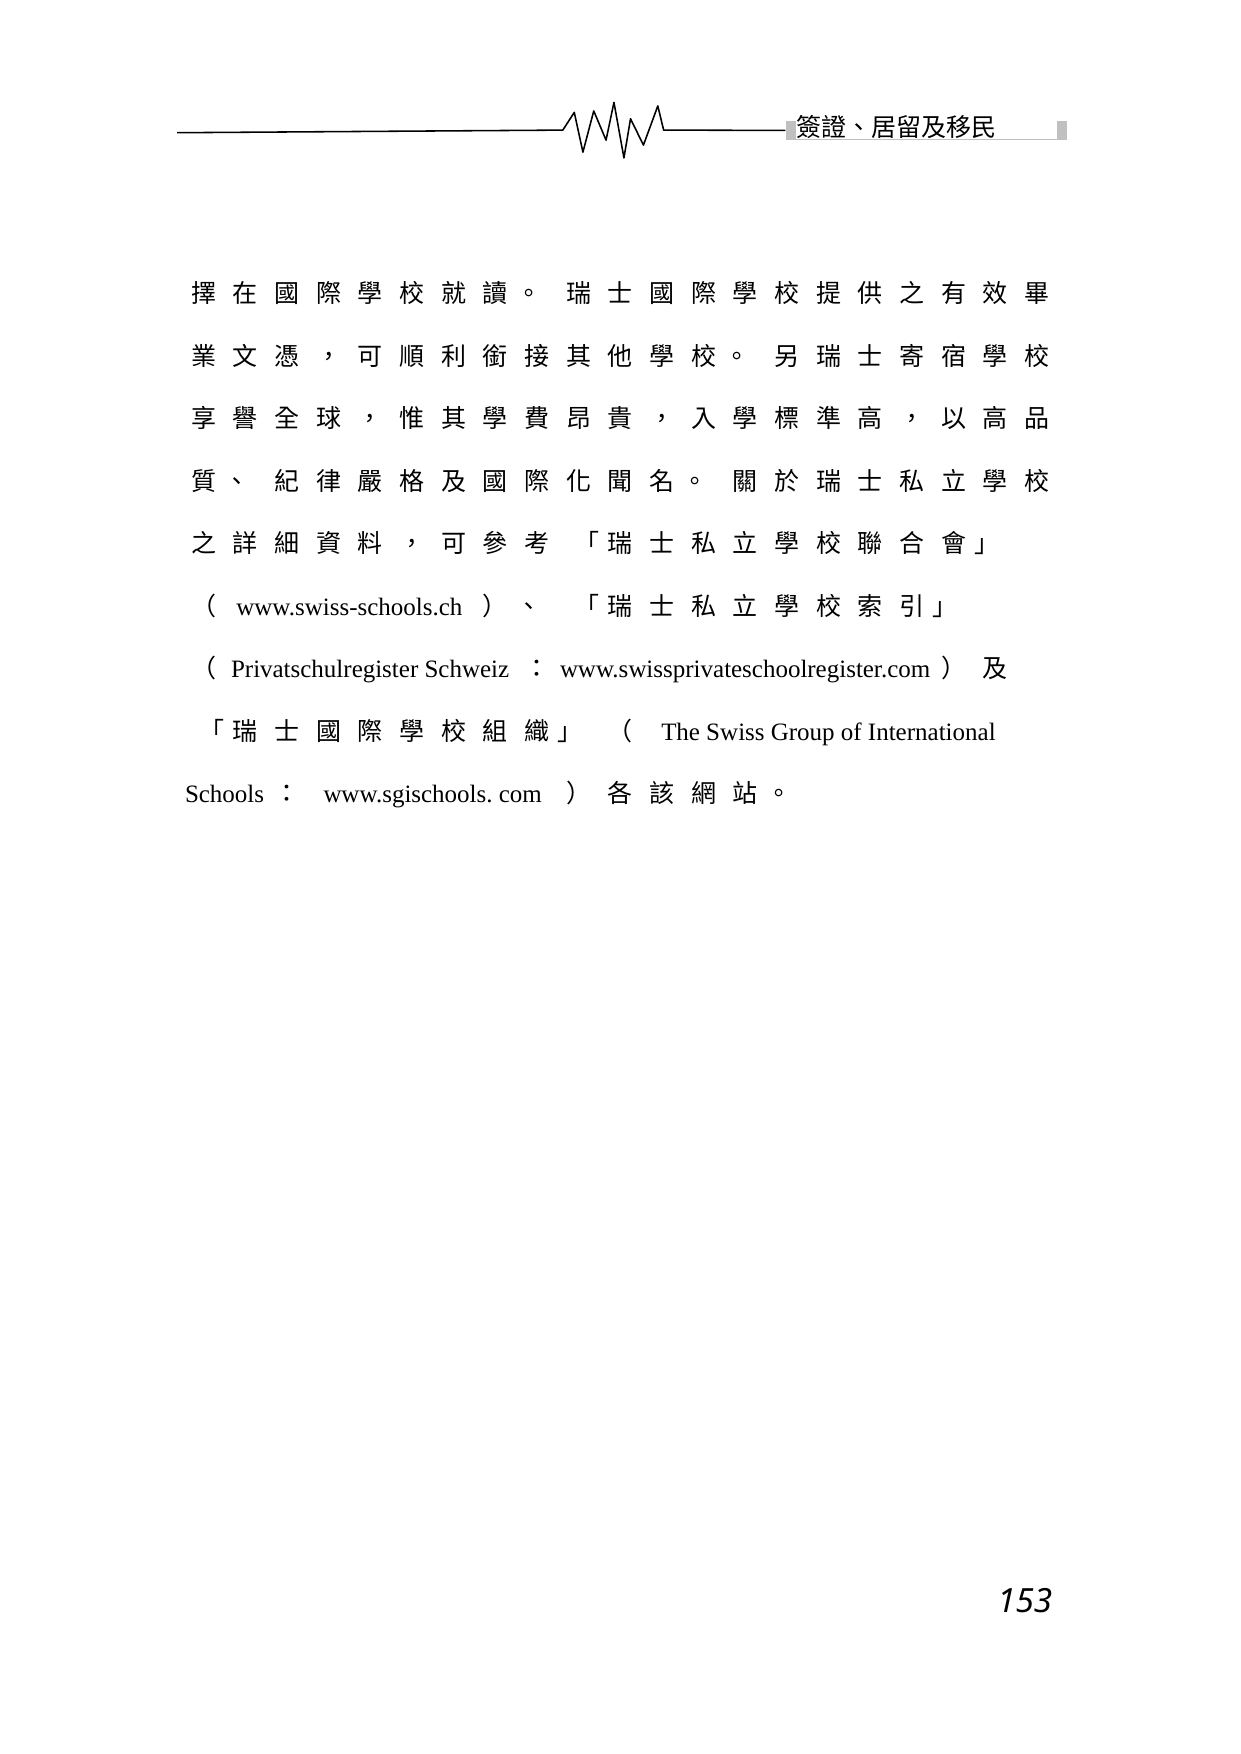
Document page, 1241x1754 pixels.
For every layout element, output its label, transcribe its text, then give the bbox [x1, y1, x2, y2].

text 擇在國際學校就讀。瑞士國際學校提供之有效畢業文憑，可順利銜接其他學校。另瑞士寄宿學校享譽全球，惟其學費昂貴，入學標準高，以高品質、紀律嚴格及國際化聞名。關於瑞士私立學校之詳細資料，可參考「瑞士私立學校聯合會」（www.swiss-schools.ch）、「瑞士私立學校索引」（Privatschulregister Schweiz：www.swissprivateschoolregister.com）及「瑞士國際學校組織」（The Swiss Group of International Schools：www.sgischools. com）各該網站。 [183, 250, 1058, 813]
